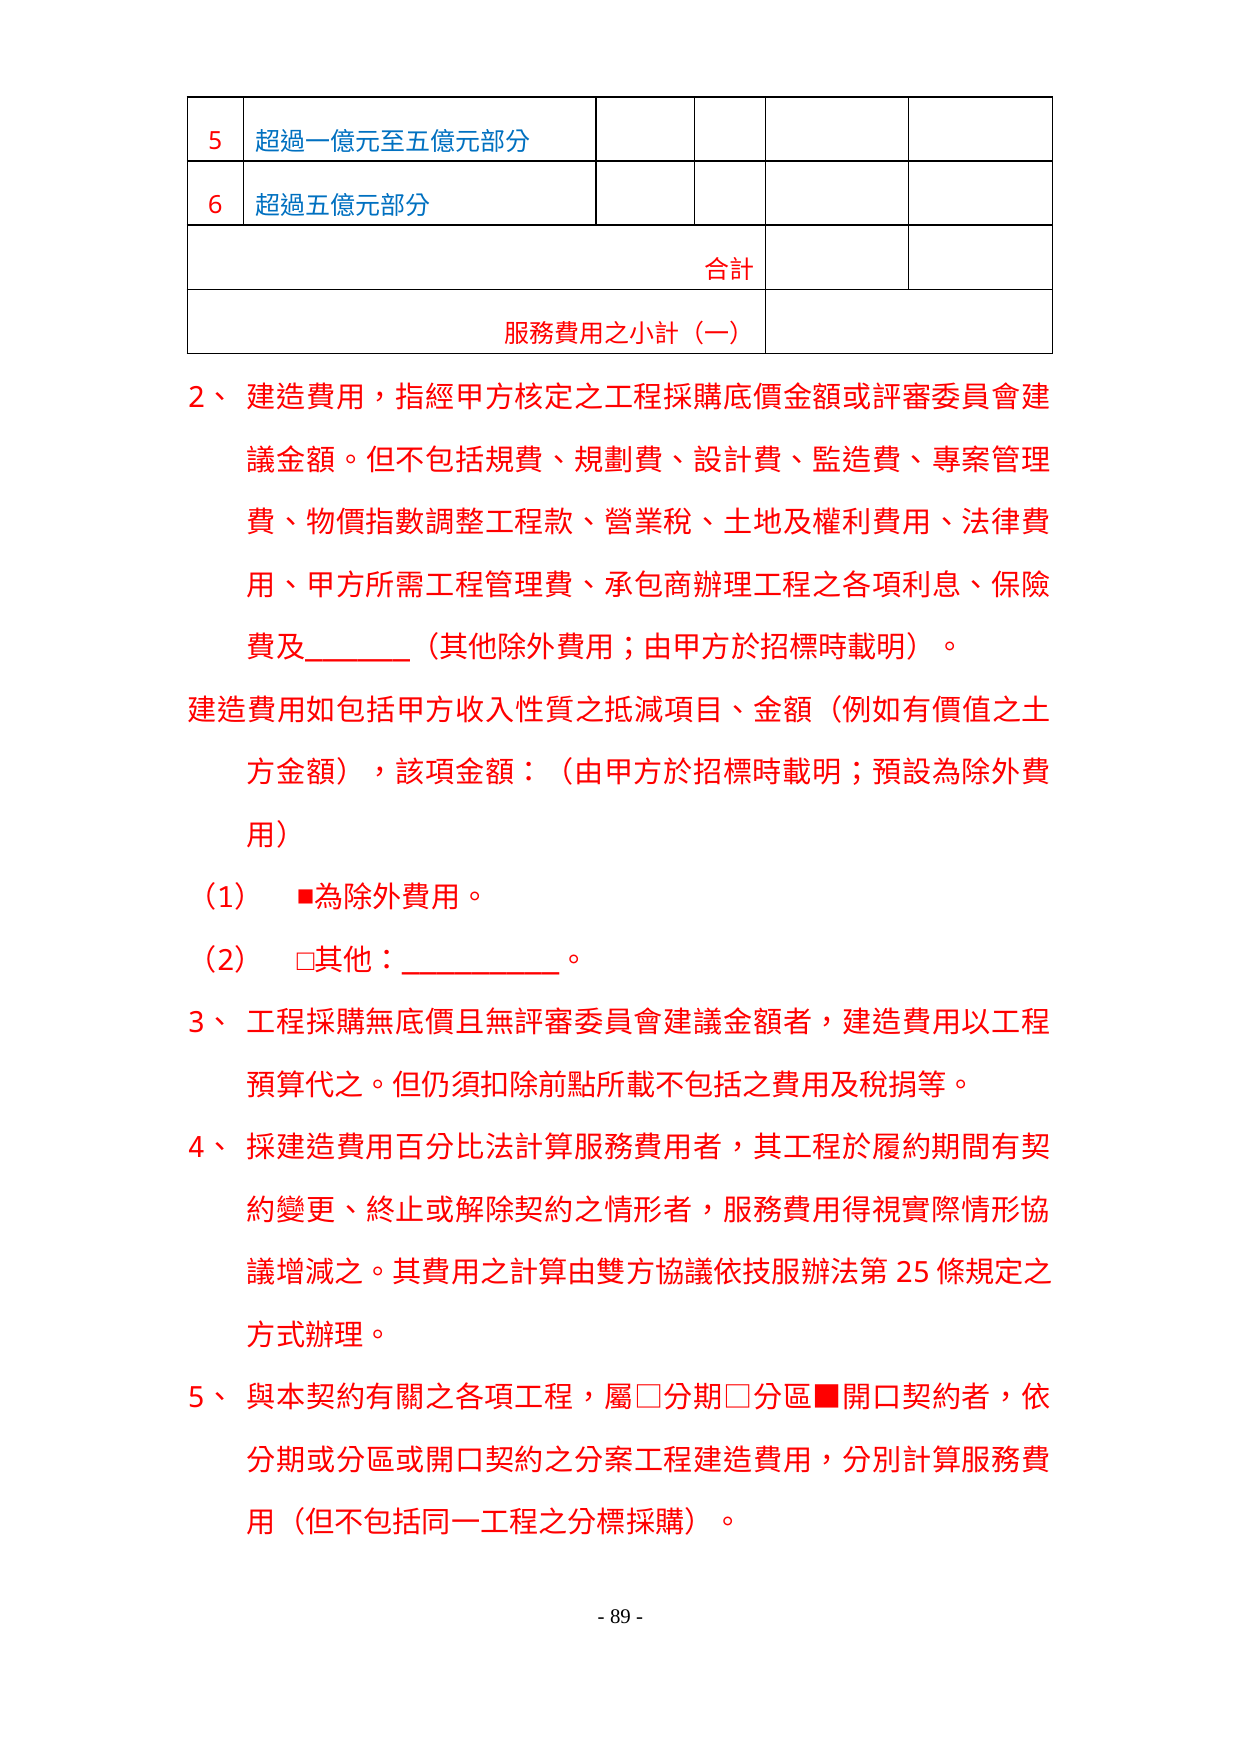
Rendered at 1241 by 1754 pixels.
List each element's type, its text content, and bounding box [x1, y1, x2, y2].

table_cell [909, 162, 1052, 224]
table_cell [597, 98, 694, 160]
table_cell [695, 98, 765, 160]
text 建造費用如包括甲方收入性質之抵減項目、金額（例如有價值之土方金額），該項金額：（由甲方於招標時載明；預設為除外費用） [187, 666, 1053, 853]
table_cell [766, 290, 1052, 352]
table_cell 合計 [188, 226, 765, 288]
table_cell [766, 98, 908, 160]
table_cell [597, 162, 694, 224]
list 建造費用，指經甲方核定之工程採購底價金額或評審委員會建議金額。但不包括規費、規劃費、設計費、監造費、專案管理費、物價指數調整工程款、營業稅、土地及權利費用、法律費用、甲方所需工程管理費、承包商辦理工程之各項利息、保險費及______（其他除外費用；由甲方於招標時載明）。 [187, 354, 1053, 666]
table_cell [695, 162, 765, 224]
table_cell 超過五億元部分 [244, 162, 595, 224]
table_cell [766, 162, 908, 224]
list □其他：_________。 [187, 916, 1053, 978]
table_cell 超過一億元至五億元部分 [244, 98, 595, 160]
table_cell [766, 226, 908, 288]
table_cell [909, 98, 1052, 160]
list 工程採購無底價且無評審委員會建議金額者，建造費用以工程預算代之。但仍須扣除前點所載不包括之費用及稅捐等。 [187, 978, 1053, 1103]
table_cell 服務費用之小計（一） [188, 290, 765, 352]
table_cell 6 [188, 162, 243, 224]
list 與本契約有關之各項工程，屬□分期□分區■開口契約者，依分期或分區或開口契約之分案工程建造費用，分別計算服務費用（但不包括同一工程之分標採購）。 [187, 1353, 1053, 1541]
list ■為除外費用。 [187, 853, 1053, 916]
table_cell [909, 226, 1052, 288]
list 採建造費用百分比法計算服務費用者，其工程於履約期間有契約變更、終止或解除契約之情形者，服務費用得視實際情形協議增減之。其費用之計算由雙方協議依技服辦法第25條規定之方式辦理。 [187, 1103, 1053, 1353]
table_cell 5 [188, 98, 243, 160]
